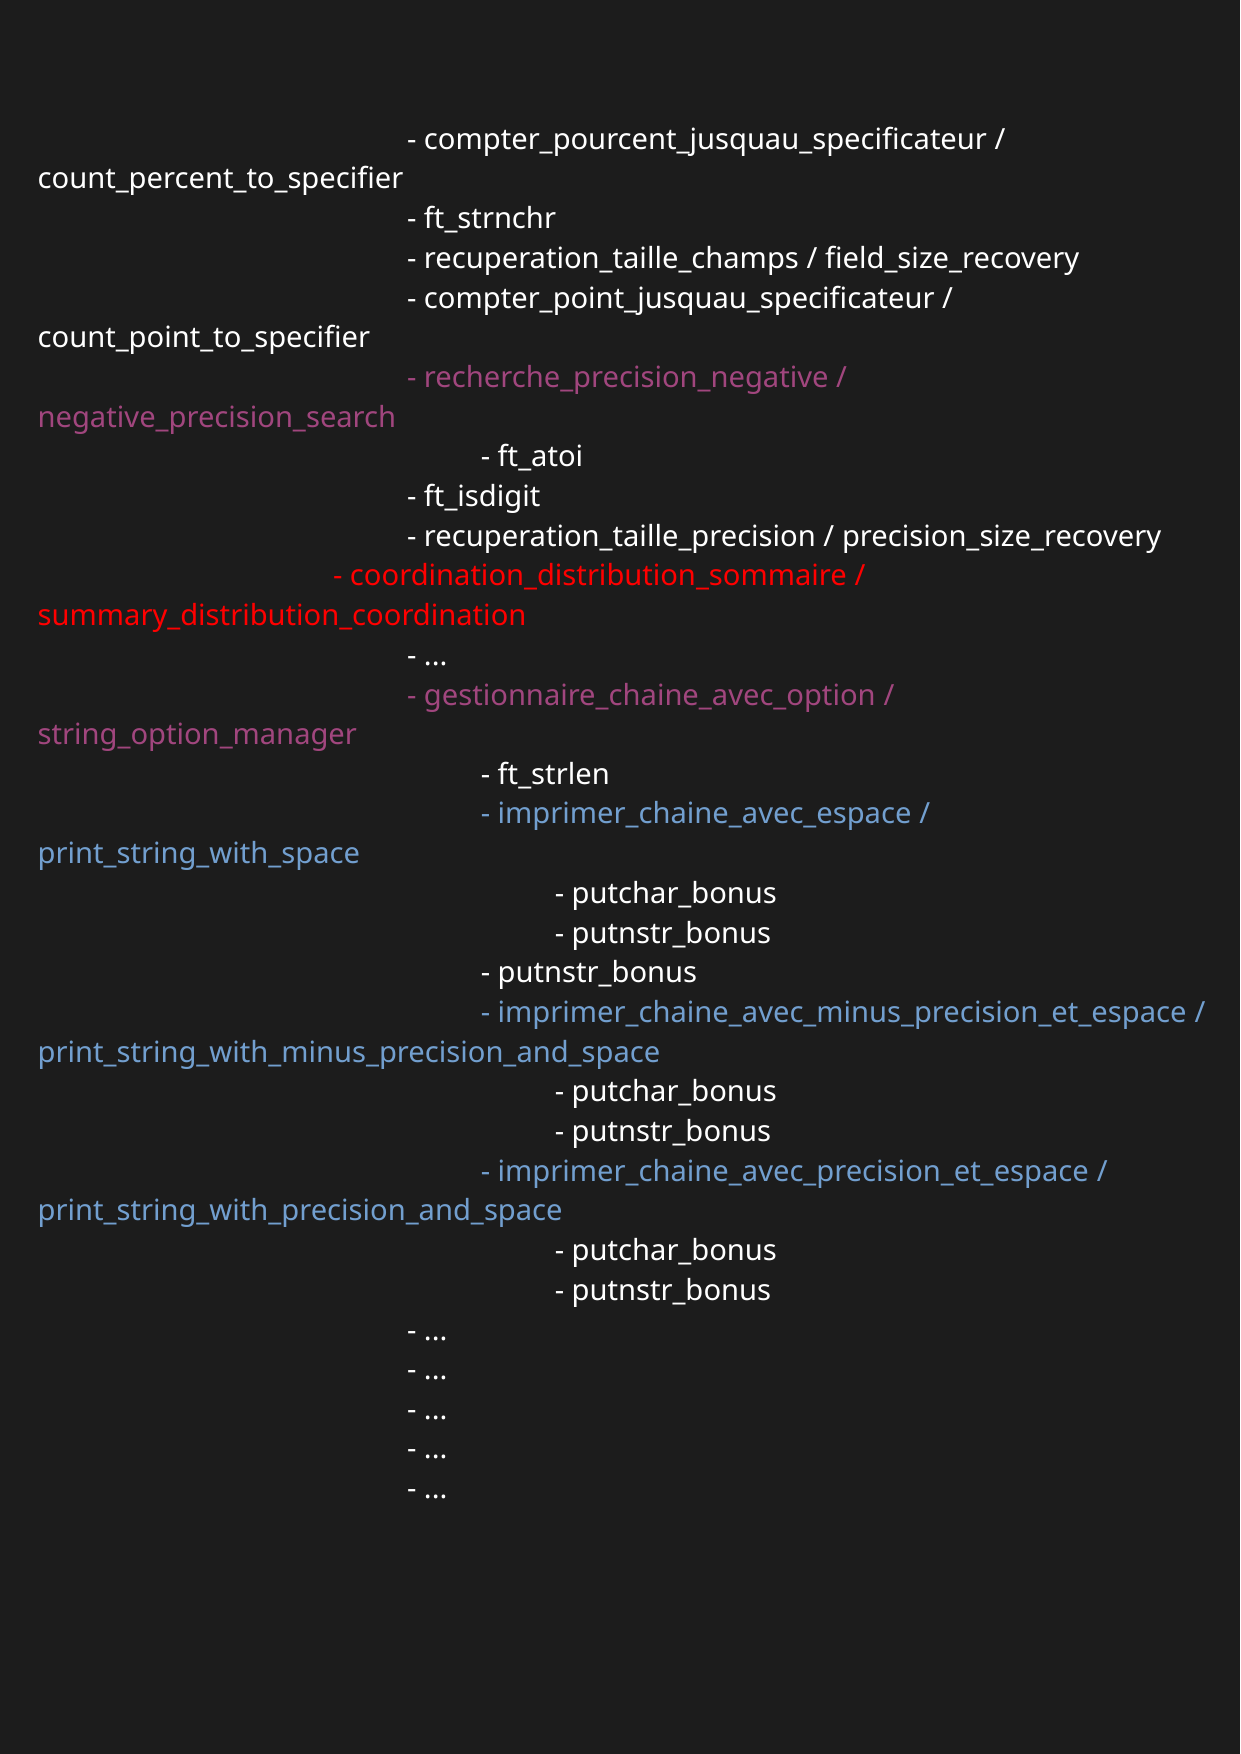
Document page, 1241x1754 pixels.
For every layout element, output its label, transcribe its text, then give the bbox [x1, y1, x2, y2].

text - ... [37, 1467, 1212, 1507]
text - recuperation_taille_champs / field_size_recovery [37, 237, 1212, 277]
text - compter_pourcent_jusquau_specificateur / count_percent_to_specifier [37, 118, 1212, 197]
text - ... [37, 634, 1212, 674]
text - compter_point_jusquau_specificateur / count_point_to_specifier [37, 277, 1212, 356]
text - coordination_distribution_sommaire / summary_distribution_coordination [37, 555, 1212, 634]
text - ft_strlen [37, 753, 1212, 793]
text - ... [37, 1428, 1212, 1467]
text - putnstr_bonus [37, 952, 1212, 991]
text - imprimer_chaine_avec_espace / print_string_with_space [37, 793, 1212, 872]
text - ... [37, 1348, 1212, 1388]
text - ft_strnchr [37, 197, 1212, 237]
text - ft_atoi [37, 436, 1212, 475]
text - recherche_precision_negative / negative_precision_search [37, 356, 1212, 436]
text - putnstr_bonus [37, 1110, 1212, 1150]
text - ... [37, 1309, 1212, 1348]
text - gestionnaire_chaine_avec_option / string_option_manager [37, 674, 1212, 753]
text - putchar_bonus [37, 872, 1212, 912]
text - recuperation_taille_precision / precision_size_recovery [37, 515, 1212, 555]
text - putchar_bonus [37, 1229, 1212, 1269]
text - imprimer_chaine_avec_precision_et_espace / print_string_with_precision_and_space [37, 1150, 1212, 1229]
text - imprimer_chaine_avec_minus_precision_et_espace / print_string_with_minus_precision_and_space [37, 991, 1212, 1071]
text - ... [37, 1388, 1212, 1428]
text - putchar_bonus [37, 1071, 1212, 1110]
text - ft_isdigit [37, 475, 1212, 515]
text - putnstr_bonus [37, 912, 1212, 952]
text - putnstr_bonus [37, 1269, 1212, 1309]
